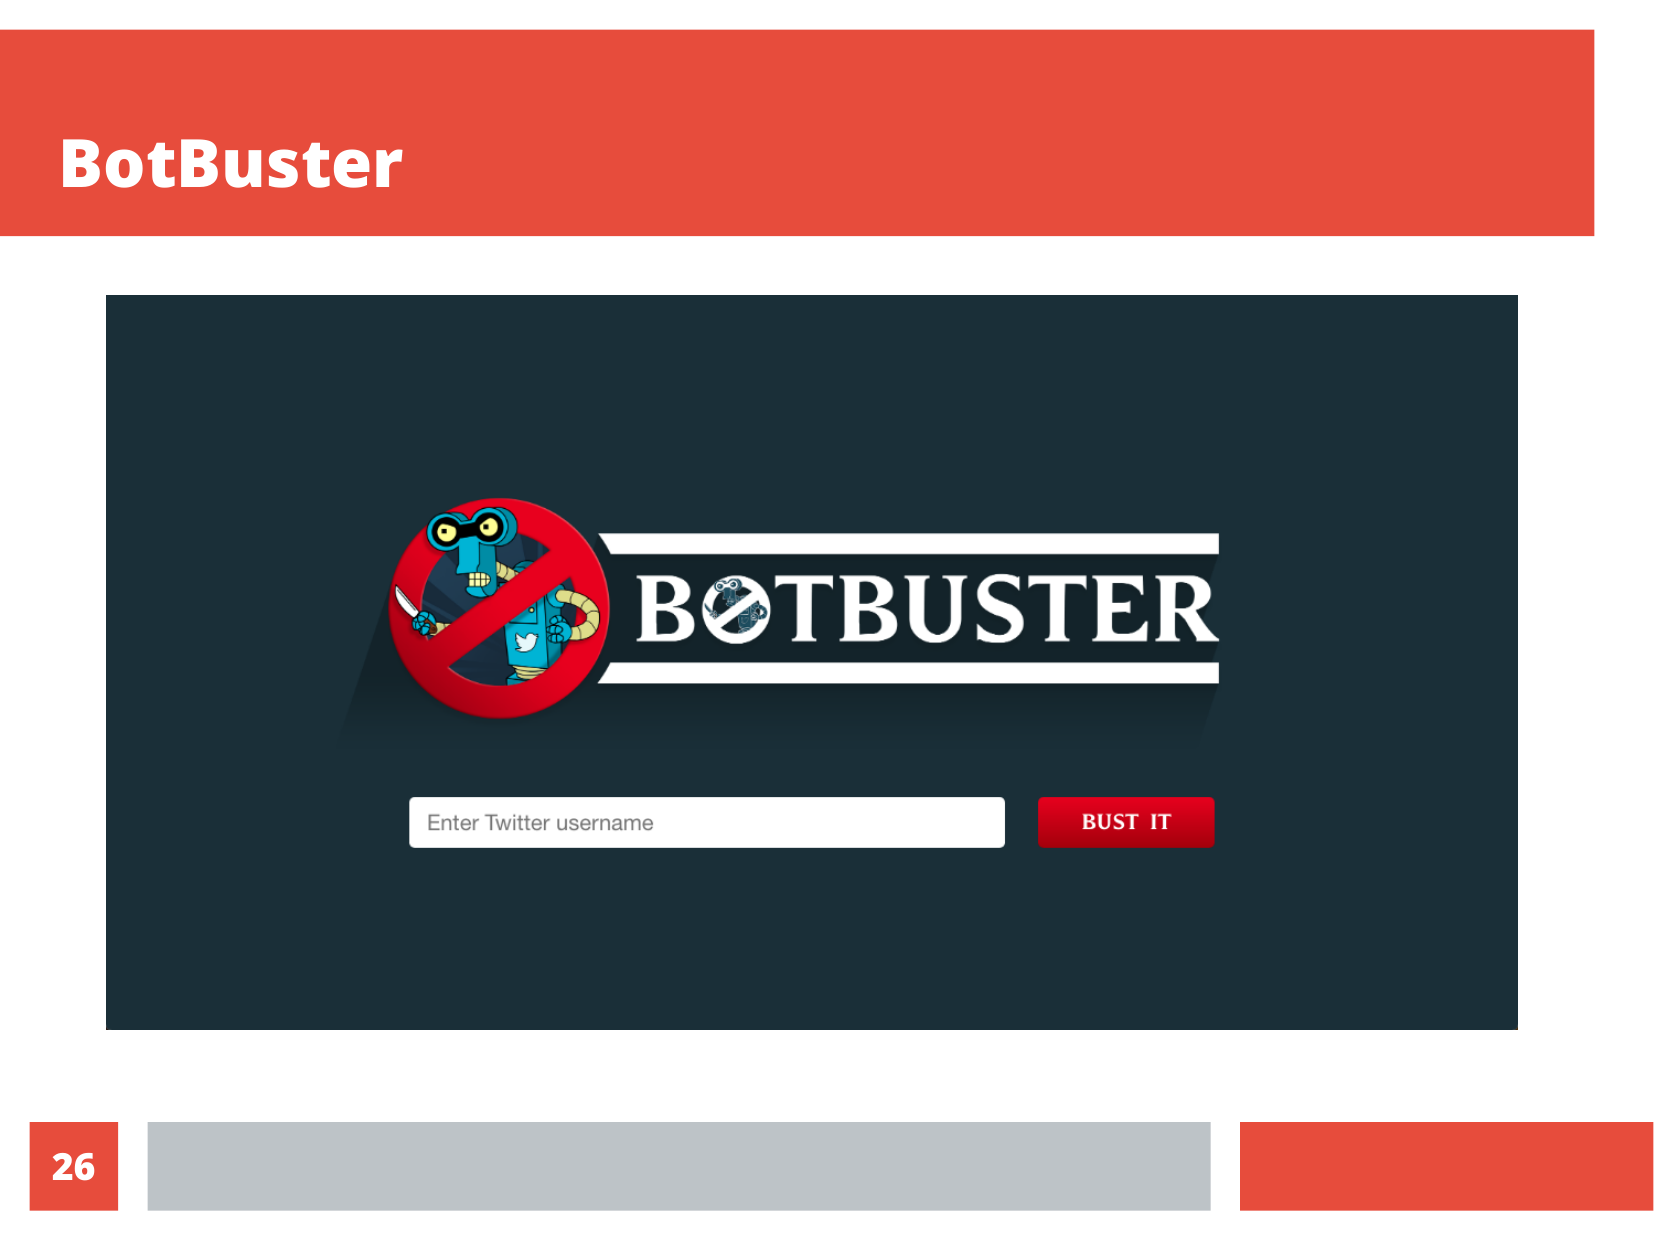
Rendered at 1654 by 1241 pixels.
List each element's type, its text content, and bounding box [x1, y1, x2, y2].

picture [106, 295, 1518, 1030]
title BotBuster [59, 59, 1595, 207]
